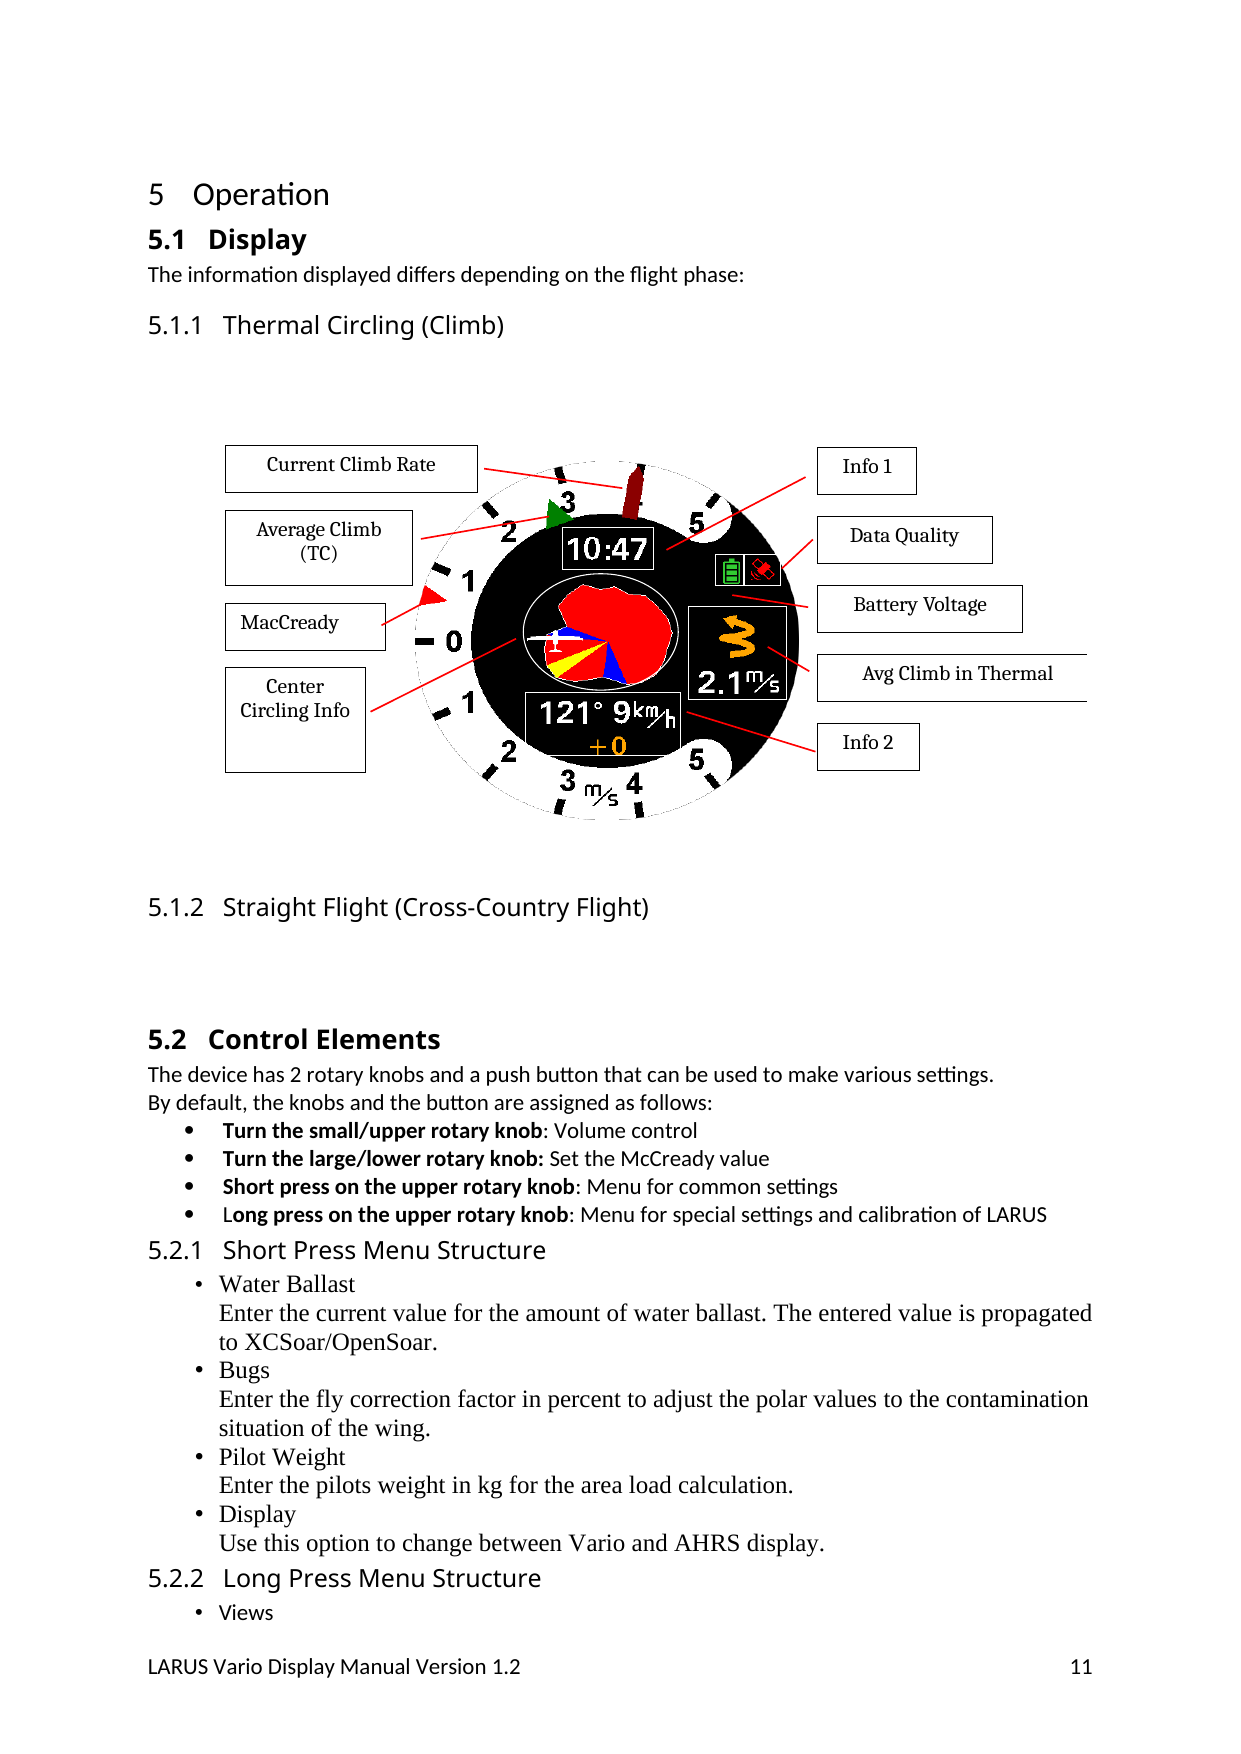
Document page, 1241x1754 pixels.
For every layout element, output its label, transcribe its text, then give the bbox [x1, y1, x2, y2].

list Display Use this option to change between Vario and AHRS display. [195, 1499, 1093, 1557]
subtitle Operation [148, 173, 1093, 213]
list Short press on the upper rotary knob: Menu for common settings [185, 1172, 1093, 1200]
subtitle Long Press Menu Structure [148, 1561, 1093, 1595]
list Turn the small/upper rotary knob: Volume control [185, 1116, 1093, 1144]
subtitle Thermal Circling (Climb) [148, 307, 1093, 341]
subtitle Straight Flight (Cross-Country Flight) [148, 890, 1093, 924]
list Views [195, 1598, 1093, 1626]
text The information displayed differs depending on the flight phase: [148, 261, 1093, 288]
list Turn the large/lower rotary knob: Set the McCready value [185, 1144, 1093, 1172]
list Water Ballast Enter the current value for the amount of water ballast. The entered value is propagated to XCSoar/OpenSoar. [195, 1269, 1093, 1355]
list Long press on the upper rotary knob: Menu for special settings and calibration of LARUS [185, 1200, 1093, 1228]
text The device has 2 rotary knobs and a push button that can be used to make various settings. [148, 1060, 1093, 1088]
subtitle Short Press Menu Structure [148, 1232, 1093, 1266]
subtitle Display [148, 221, 1093, 258]
list Pilot Weight Enter the pilots weight in kg for the area load calculation. [195, 1442, 1093, 1499]
subtitle Control Elements [148, 1020, 1093, 1057]
list Bugs Enter the fly correction factor in percent to adjust the polar values to the contamination situation of the wing. [195, 1355, 1093, 1442]
